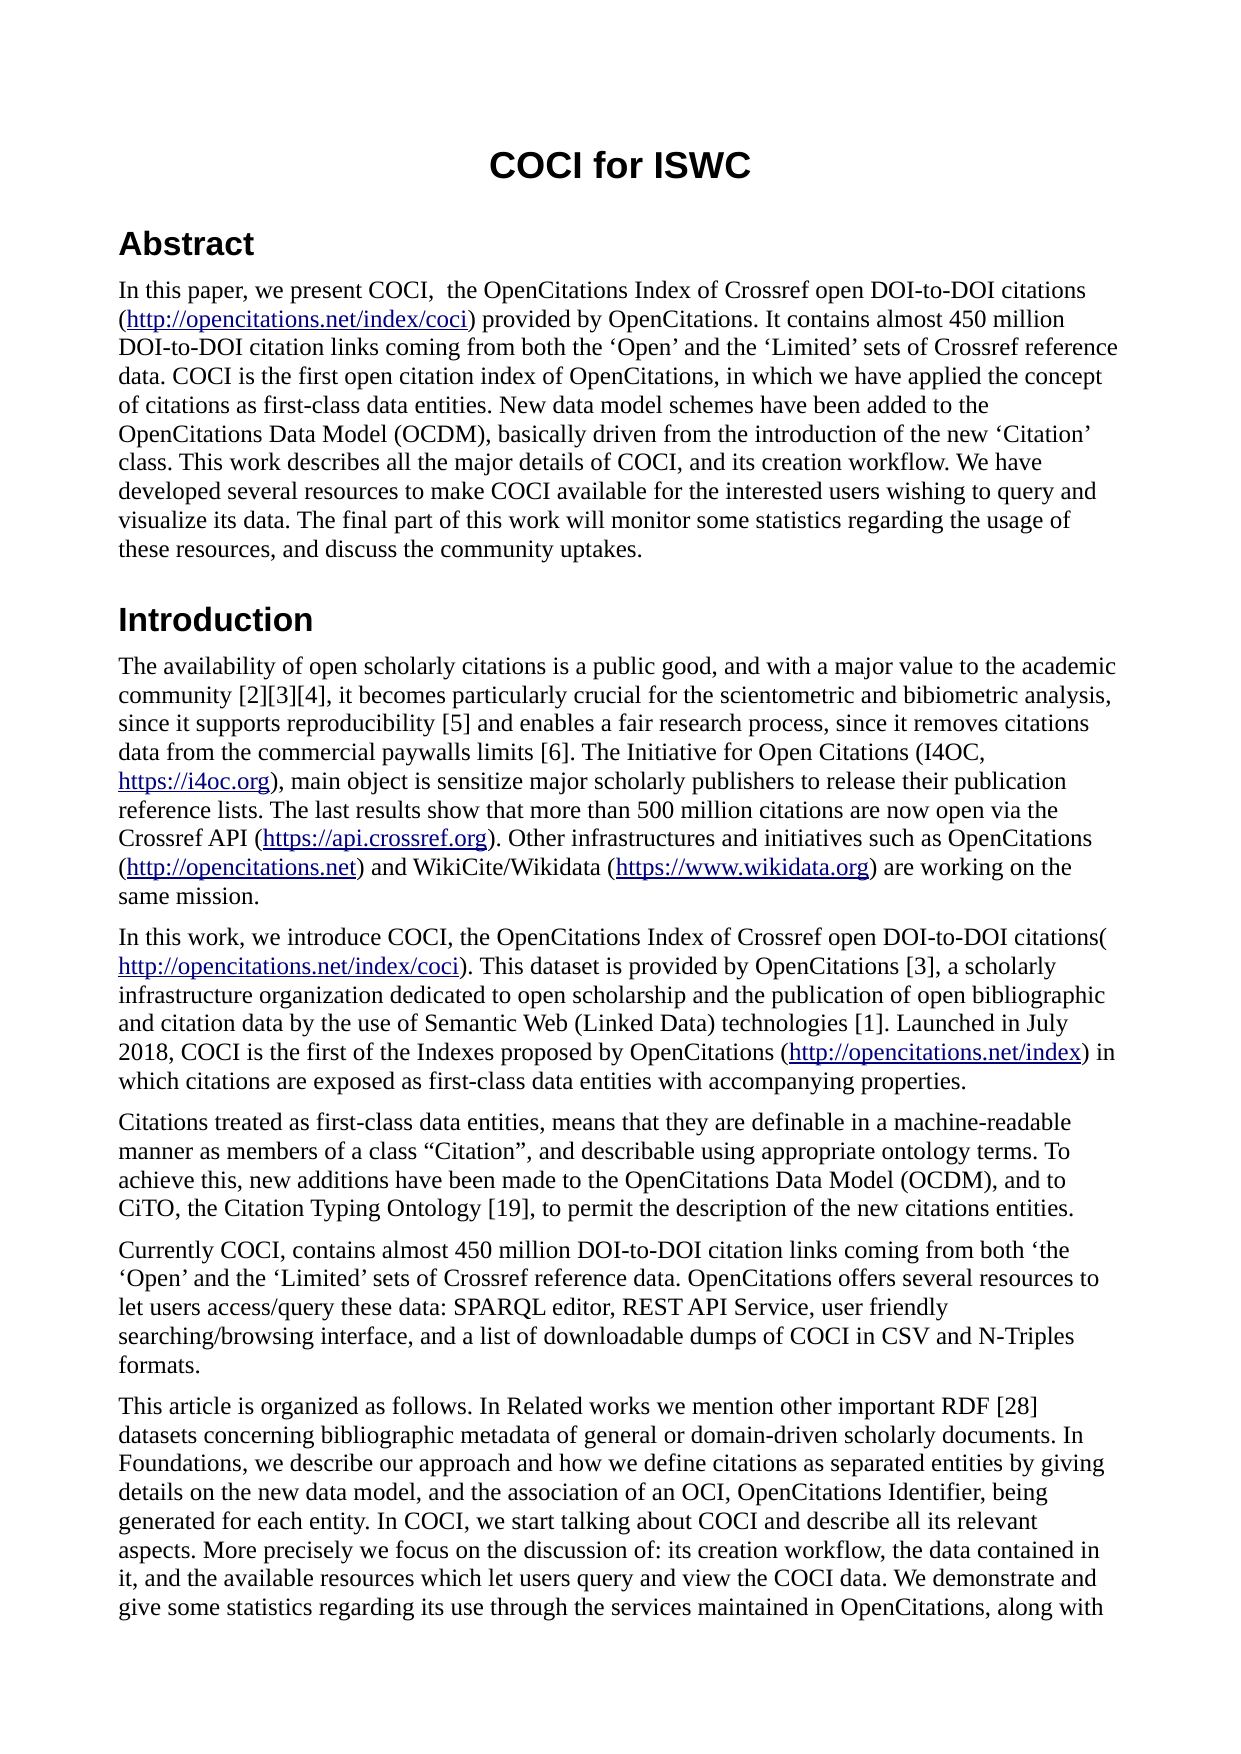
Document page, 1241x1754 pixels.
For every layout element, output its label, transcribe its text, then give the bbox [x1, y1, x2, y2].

title COCI for ISWC [118, 143, 1122, 186]
text Currently COCI, contains almost 450 million DOI-to-DOI citation links coming from both ‘the ‘Open’ and the ‘Limited’ sets of Crossref reference data. OpenCitations offers several resources to let users access/query these data: SPARQL editor, REST API Service, user friendly searching/browsing interface, and a list of downloadable dumps of COCI in CSV and N-Triples formats. [118, 1235, 1122, 1378]
text In this paper, we present COCI, the OpenCitations Index of Crossref open DOI-to-DOI citations (http://opencitations.net/index/coci) provided by OpenCitations. It contains almost 450 million DOI-to-DOI citation links coming from both the ‘Open’ and the ‘Limited’ sets of Crossref reference data. COCI is the first open citation index of OpenCitations, in which we have applied the concept of citations as first-class data entities. New data model schemes have been added to the OpenCitations Data Model (OCDM), basically driven from the introduction of the new ‘Citation’ class. This work describes all the major details of COCI, and its creation workflow. We have developed several resources to make COCI available for the interested users wishing to query and visualize its data. The final part of this work will monitor some statistics regarding the usage of these resources, and discuss the community uptakes. [118, 275, 1122, 562]
text This article is organized as follows. In Related works we mention other important RDF [28] datasets concerning bibliographic metadata of general or domain-driven scholarly documents. In Foundations, we describe our approach and how we define citations as separated entities by giving details on the new data model, and the association of an OCI, OpenCitations Identifier, being generated for each entity. In COCI, we start talking about COCI and describe all its relevant aspects. More precisely we focus on the discussion of: its creation workflow, the data contained in it, and the available resources which let users query and view the COCI data. We demonstrate and give some statistics regarding its use through the services maintained in OpenCitations, along with [118, 1391, 1122, 1621]
subtitle Introduction [118, 600, 1122, 638]
text Citations treated as first-class data entities, means that they are definable in a machine-readable manner as members of a class “Citation”, and describable using appropriate ontology terms. To achieve this, new additions have been made to the OpenCitations Data Model (OCDM), and to CiTO, the Citation Typing Ontology [19], to permit the description of the new citations entities. [118, 1107, 1122, 1222]
subtitle Abstract [118, 224, 1122, 262]
text In this work, we introduce COCI, the OpenCitations Index of Crossref open DOI-to-DOI citations( http://opencitations.net/index/coci). This dataset is provided by OpenCitations [3], a scholarly infrastructure organization dedicated to open scholarship and the publication of open bibliographic and citation data by the use of Semantic Web (Linked Data) technologies [1]. Launched in July 2018, COCI is the first of the Indexes proposed by OpenCitations (http://opencitations.net/index) in which citations are exposed as first-class data entities with accompanying properties. [118, 922, 1122, 1095]
text The availability of open scholarly citations is a public good, and with a major value to the academic community [2][3][4], it becomes particularly crucial for the scientometric and bibiometric analysis, since it supports reproducibility [5] and enables a fair research process, since it removes citations data from the commercial paywalls limits [6]. The Initiative for Open Citations (I4OC, https://i4oc.org), main object is sensitize major scholarly publishers to release their publication reference lists. The last results show that more than 500 million citations are now open via the Crossref API (https://api.crossref.org). Other infrastructures and initiatives such as OpenCitations (http://opencitations.net) and WikiCite/Wikidata (https://www.wikidata.org) are working on the same mission. [118, 651, 1122, 910]
